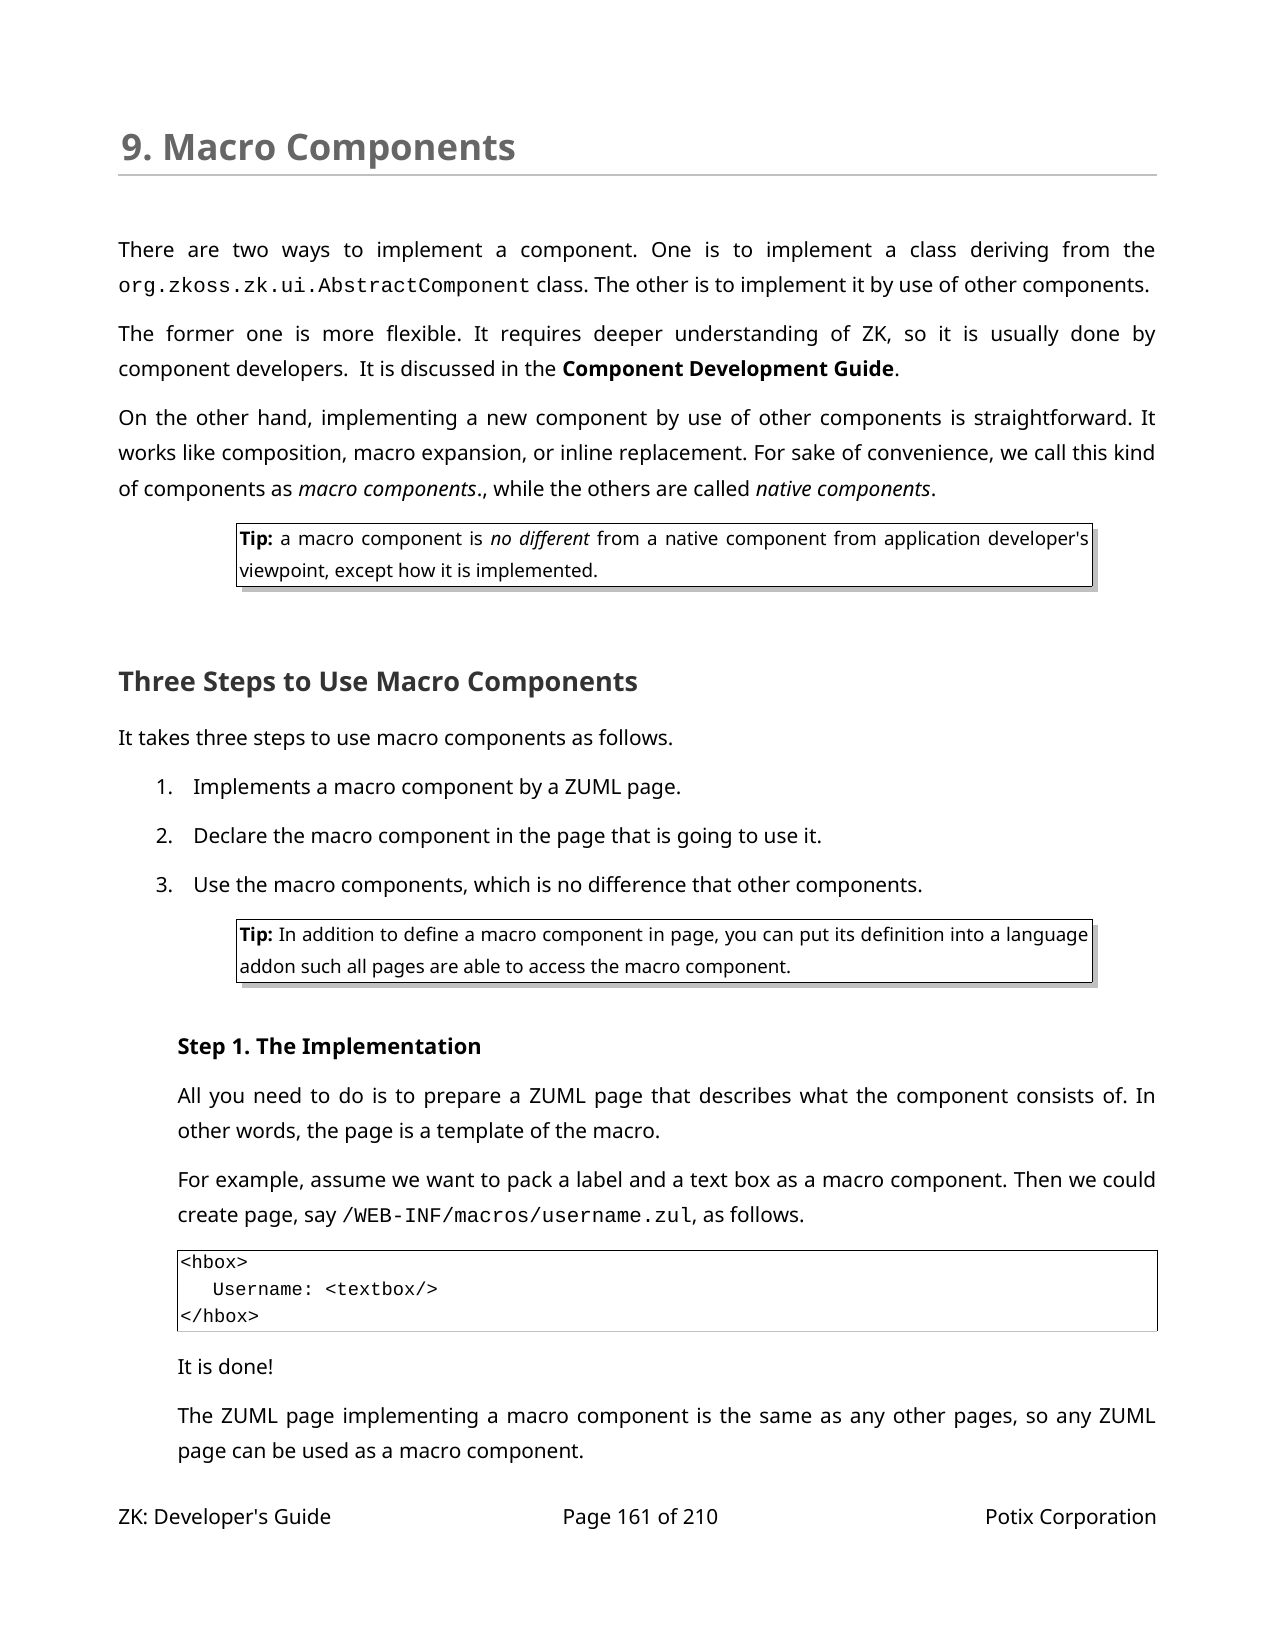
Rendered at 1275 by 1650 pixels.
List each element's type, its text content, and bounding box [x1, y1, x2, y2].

text It is done! [177, 1352, 1157, 1380]
subtitle 9. Macro Components [118, 118, 1157, 174]
list Declare the macro component in the page that is going to use it. [156, 821, 1157, 849]
text The ZUML page implementing a macro component is the same as any other pages, so any ZUML page can be used as a macro component. [177, 1401, 1157, 1464]
list Implements a macro component by a ZUML page. [156, 772, 1157, 800]
text Username: <textbox/> [178, 1277, 1157, 1301]
text It takes three steps to use macro components as follows. [118, 723, 1157, 751]
text There are two ways to implement a component. One is to implement a class deriving from the org.zkoss.zk.ui.AbstractComponent class. The other is to implement it by use of other components. [118, 235, 1157, 299]
text Tip: a macro component is no different from a native component from application developer's viewpoint, except how it is implemented. [237, 524, 1092, 586]
text For example, assume we want to pack a label and a text box as a macro component. Then we could create page, say /WEB-INF/macros/username.zul, as follows. [177, 1165, 1157, 1229]
subtitle Three Steps to Use Macro Components [118, 663, 1157, 699]
list Use the macro components, which is no difference that other components. [156, 870, 1157, 898]
text The former one is more flexible. It requires deeper understanding of ZK, so it is usually done by component developers. It is discussed in the Component Development Guide. [118, 319, 1157, 383]
text On the other hand, implementing a new component by use of other components is straightforward. It works like composition, macro expansion, or inline replacement. For sake of convenience, we call this kind of components as macro components., while the others are called native components. [118, 403, 1157, 502]
text </hbox> [178, 1304, 1157, 1331]
text All you need to do is to prepare a ZUML page that describes what the component consists of. In other words, the page is a template of the macro. [177, 1081, 1157, 1144]
subtitle Step 1. The Implementation [177, 1031, 1157, 1061]
text Tip: In addition to define a macro component in page, you can put its definition into a language addon such all pages are able to access the macro component. [237, 920, 1092, 982]
text <hbox> [178, 1251, 1157, 1274]
